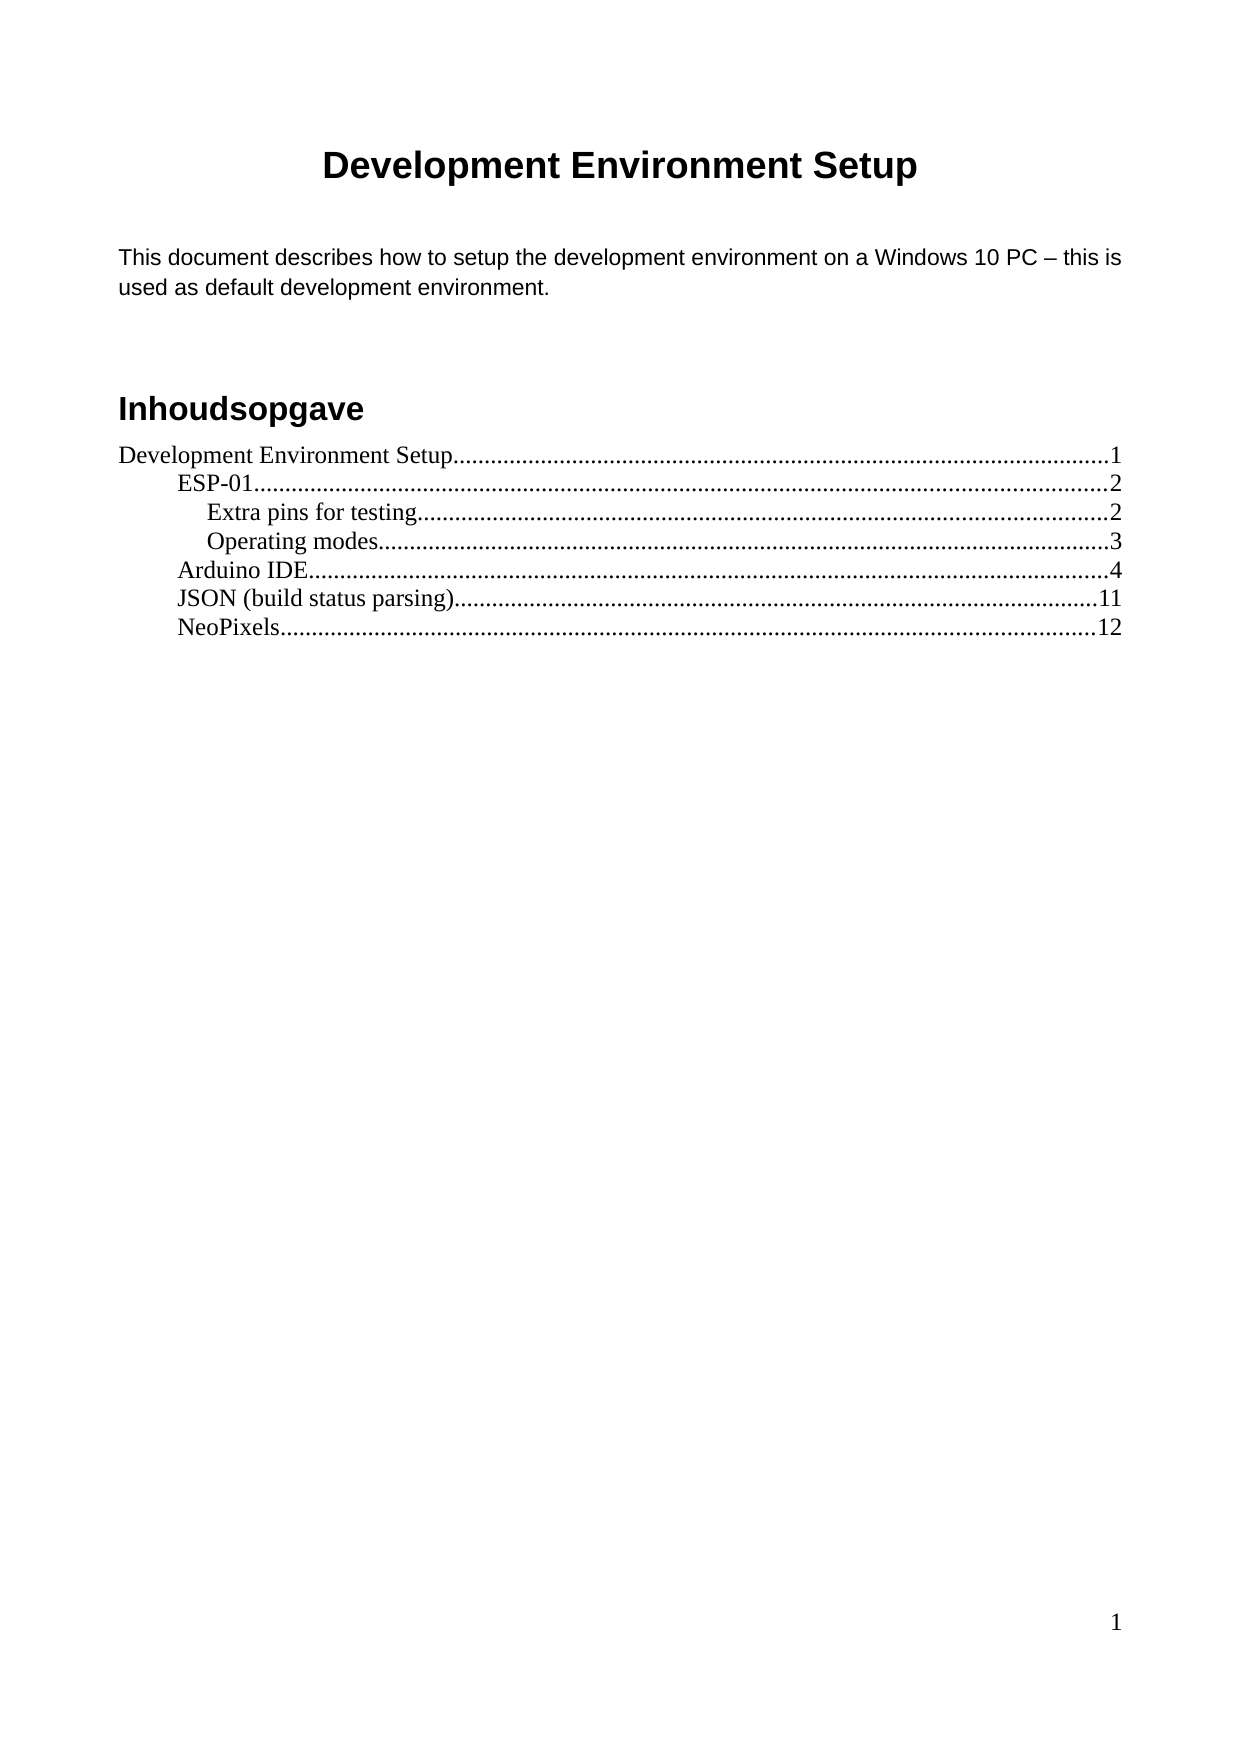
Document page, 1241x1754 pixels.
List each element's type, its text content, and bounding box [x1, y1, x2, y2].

text Development Environment Setup 1 [118, 440, 1122, 468]
text Arduino IDE 4 [177, 555, 1122, 583]
subtitle Development Environment Setup [118, 143, 1122, 187]
text JSON (build status parsing) 11 [177, 583, 1122, 612]
text Extra pins for testing 2 [207, 497, 1122, 526]
text This document describes how to setup the development environment on a Windows 10 PC – this is used as default development environment. [118, 244, 1122, 301]
text NeoPixels 12 [177, 612, 1122, 641]
subtitle Inhoudsopgave [118, 389, 1122, 427]
text ESP-01 2 [177, 468, 1122, 497]
text Operating modes 3 [207, 526, 1122, 555]
